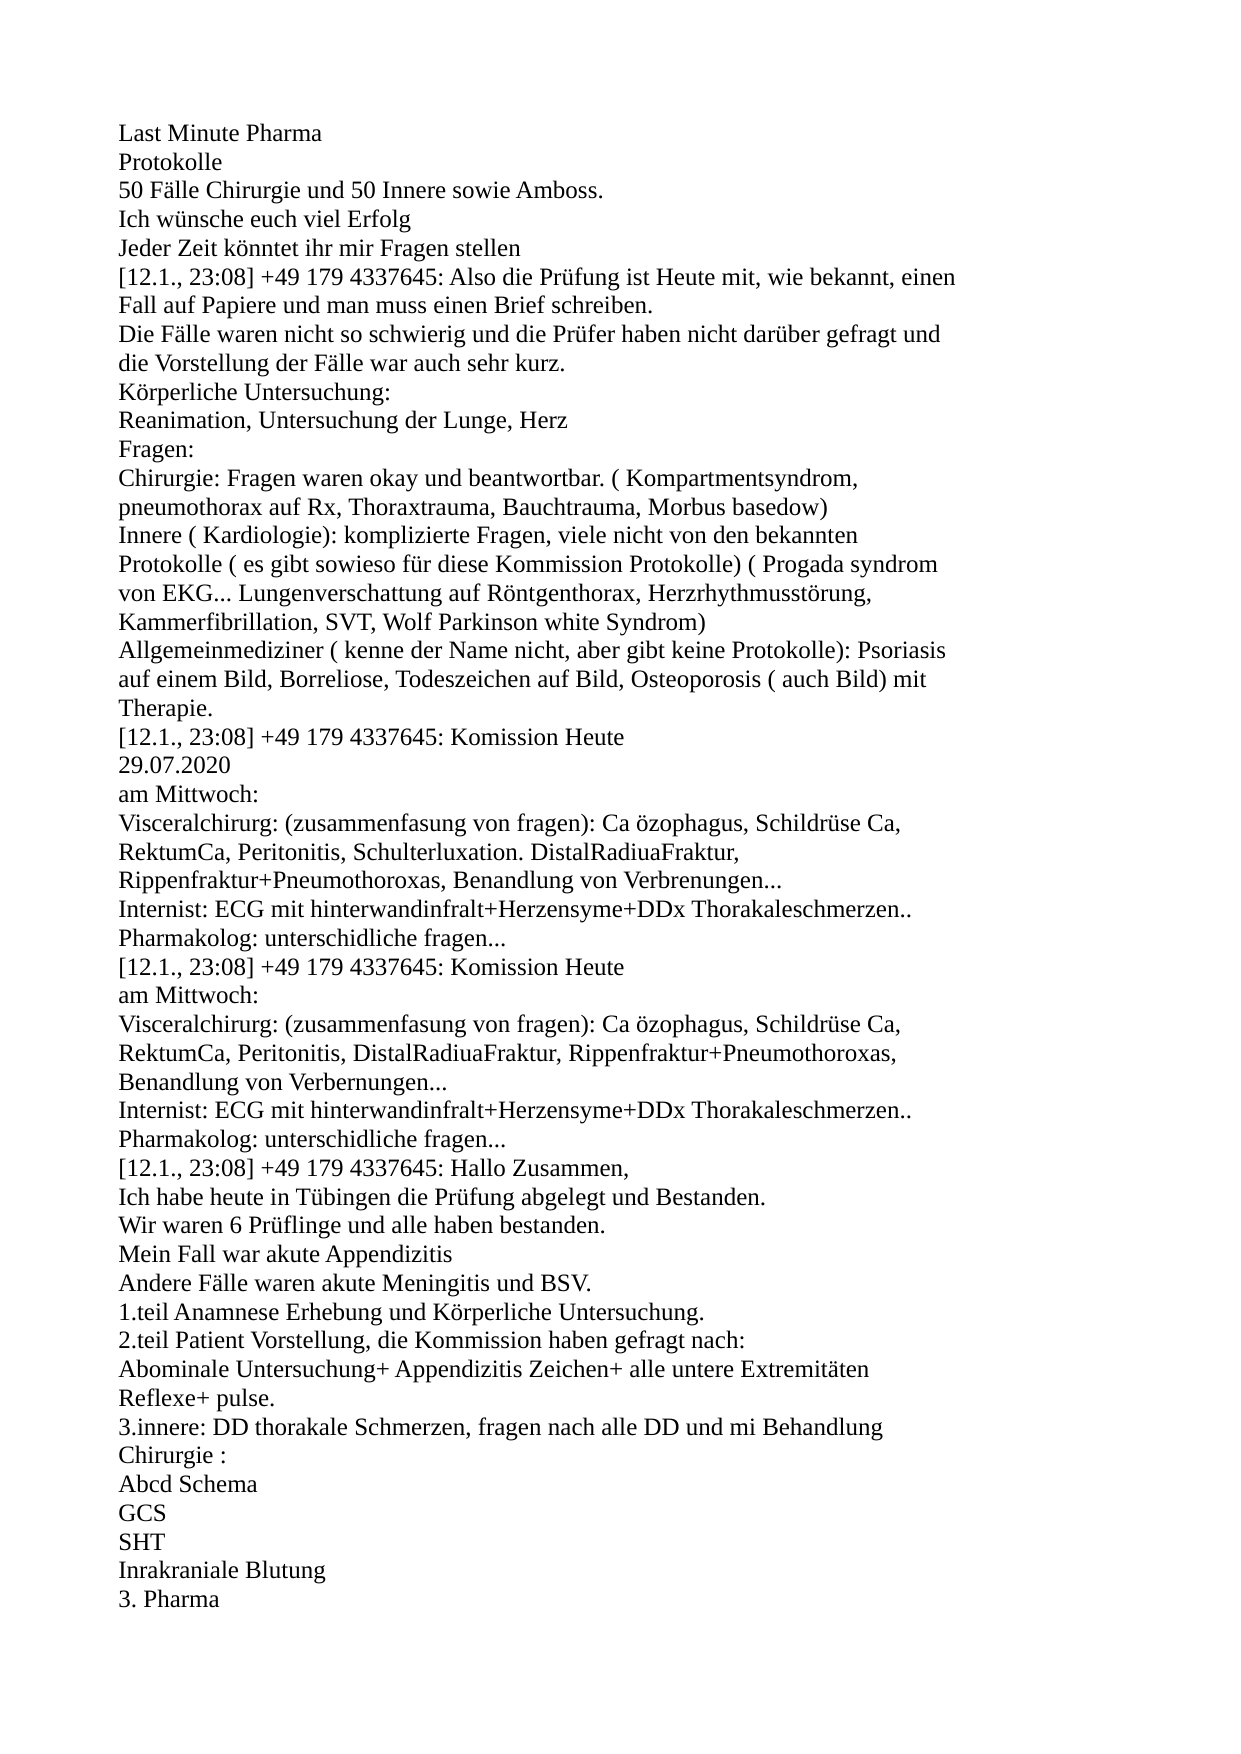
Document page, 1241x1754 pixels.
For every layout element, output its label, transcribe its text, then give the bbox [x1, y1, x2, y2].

text Pharmakolog: unterschidliche fragen... [118, 1124, 1122, 1153]
text RektumCa, Peritonitis, Schulterluxation. DistalRadiuaFraktur, [118, 837, 1122, 866]
text Kammerfibrillation, SVT, Wolf Parkinson white Syndrom) [118, 607, 1122, 636]
text Reflexe+ pulse. [118, 1383, 1122, 1412]
text Innere ( Kardiologie): komplizierte Fragen, viele nicht von den bekannten [118, 521, 1122, 549]
text Körperliche Untersuchung: [118, 377, 1122, 406]
text Therapie. [118, 693, 1122, 722]
text Mein Fall war akute Appendizitis [118, 1239, 1122, 1268]
text pneumothorax auf Rx, Thoraxtrauma, Bauchtrauma, Morbus basedow) [118, 492, 1122, 521]
text am Mittwoch: [118, 779, 1122, 808]
text Die Fälle waren nicht so schwierig und die Prüfer haben nicht darüber gefragt und [118, 319, 1122, 348]
text 1.teil Anamnese Erhebung und Körperliche Untersuchung. [118, 1297, 1122, 1326]
text Internist: ECG mit hinterwandinfralt+Herzensyme+DDx Thorakaleschmerzen.. [118, 1096, 1122, 1124]
text von EKG... Lungenverschattung auf Röntgenthorax, Herzrhythmusstörung, [118, 578, 1122, 607]
text Protokolle ( es gibt sowieso für diese Kommission Protokolle) ( Progada syndrom [118, 549, 1122, 578]
text 29.07.2020 [118, 751, 1122, 779]
text GCS [118, 1498, 1122, 1527]
text Andere Fälle waren akute Meningitis und BSV. [118, 1268, 1122, 1297]
text 3.innere: DD thorakale Schmerzen, fragen nach alle DD und mi Behandlung [118, 1412, 1122, 1441]
text 3. Pharma [118, 1584, 1122, 1613]
text 50 Fälle Chirurgie und 50 Innere sowie Amboss. [118, 176, 1122, 204]
text [12.1., 23:08] +49 179 4337645: Also die Prüfung ist Heute mit, wie bekannt, einen [118, 262, 1122, 291]
text Rippenfraktur+Pneumothoroxas, Benandlung von Verbrenungen... [118, 866, 1122, 894]
text [12.1., 23:08] +49 179 4337645: Komission Heute [118, 722, 1122, 751]
text RektumCa, Peritonitis, DistalRadiuaFraktur, Rippenfraktur+Pneumothoroxas, [118, 1038, 1122, 1067]
text Last Minute Pharma [118, 118, 1122, 147]
text Wir waren 6 Prüflinge und alle haben bestanden. [118, 1211, 1122, 1239]
text auf einem Bild, Borreliose, Todeszeichen auf Bild, Osteoporosis ( auch Bild) mit [118, 664, 1122, 693]
text Abominale Untersuchung+ Appendizitis Zeichen+ alle untere Extremitäten [118, 1354, 1122, 1383]
text Fall auf Papiere und man muss einen Brief schreiben. [118, 291, 1122, 319]
text Chirurgie: Fragen waren okay und beantwortbar. ( Kompartmentsyndrom, [118, 463, 1122, 492]
text Ich habe heute in Tübingen die Prüfung abgelegt und Bestanden. [118, 1182, 1122, 1211]
text Chirurgie : [118, 1441, 1122, 1469]
text Inrakraniale Blutung [118, 1556, 1122, 1584]
text Fragen: [118, 434, 1122, 463]
text Reanimation, Untersuchung der Lunge, Herz [118, 406, 1122, 434]
text 2.teil Patient Vorstellung, die Kommission haben gefragt nach: [118, 1326, 1122, 1354]
text Visceralchirurg: (zusammenfasung von fragen): Ca özophagus, Schildrüse Ca, [118, 808, 1122, 837]
text [12.1., 23:08] +49 179 4337645: Hallo Zusammen, [118, 1153, 1122, 1182]
text Pharmakolog: unterschidliche fragen... [118, 923, 1122, 952]
text am Mittwoch: [118, 981, 1122, 1009]
text Visceralchirurg: (zusammenfasung von fragen): Ca özophagus, Schildrüse Ca, [118, 1009, 1122, 1038]
text Abcd Schema [118, 1469, 1122, 1498]
text Ich wünsche euch viel Erfolg [118, 204, 1122, 233]
text Internist: ECG mit hinterwandinfralt+Herzensyme+DDx Thorakaleschmerzen.. [118, 894, 1122, 923]
text Jeder Zeit könntet ihr mir Fragen stellen [118, 233, 1122, 262]
text die Vorstellung der Fälle war auch sehr kurz. [118, 348, 1122, 377]
text Benandlung von Verbernungen... [118, 1067, 1122, 1096]
text [12.1., 23:08] +49 179 4337645: Komission Heute [118, 952, 1122, 981]
text Protokolle [118, 147, 1122, 176]
text SHT [118, 1527, 1122, 1556]
text Allgemeinmediziner ( kenne der Name nicht, aber gibt keine Protokolle): Psoriasis [118, 636, 1122, 664]
